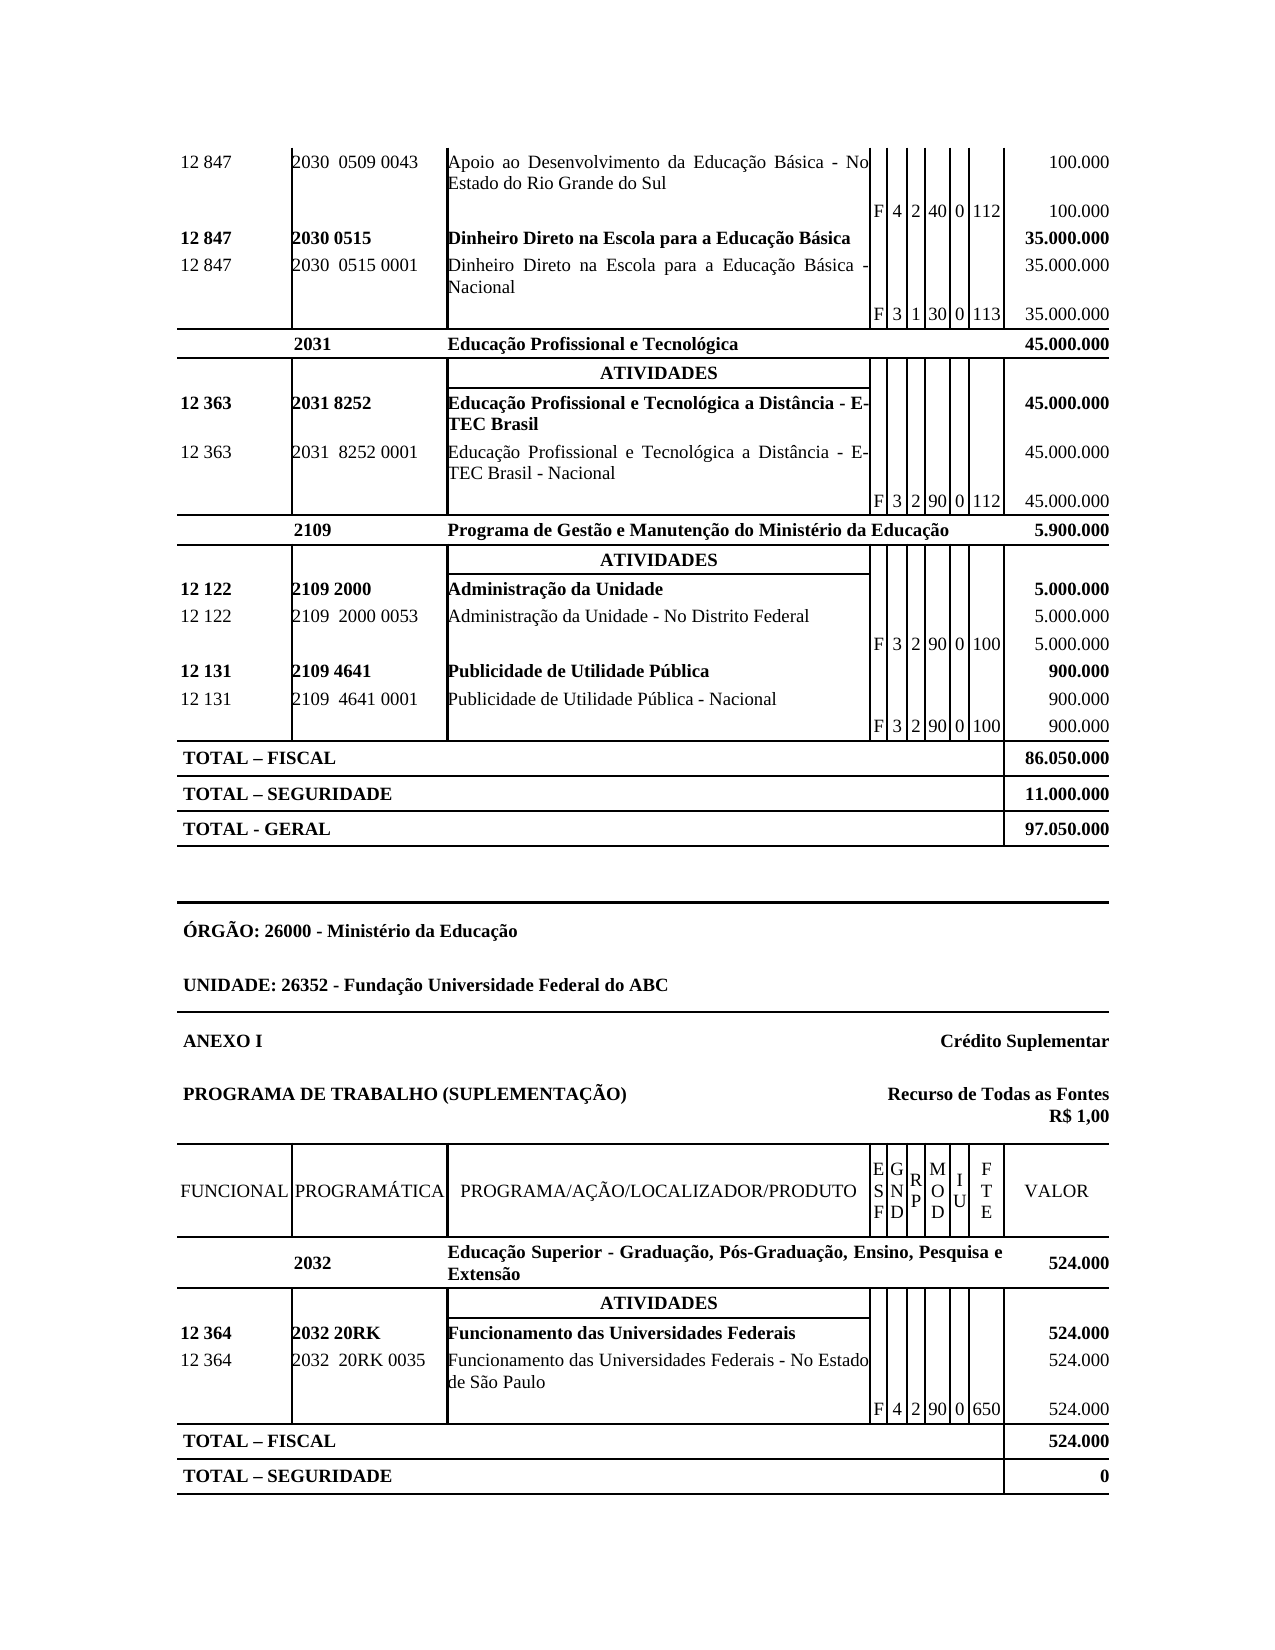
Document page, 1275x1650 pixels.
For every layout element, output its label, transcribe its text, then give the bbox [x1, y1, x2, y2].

table_cell Recurso de Todas as Fontes R$ 1,00 [870, 1067, 1109, 1143]
table_cell [951, 224, 968, 251]
table_cell F [871, 1395, 886, 1422]
table_cell [970, 546, 1003, 573]
table_cell [951, 657, 968, 685]
table_cell [951, 546, 968, 573]
table_cell 3 [888, 630, 906, 657]
table_cell 86.050.000 [1005, 742, 1109, 774]
table_cell VALOR [1005, 1145, 1109, 1236]
table_cell 12 122 [177, 603, 291, 630]
table_cell [951, 251, 968, 300]
table_cell [951, 1346, 968, 1395]
table_cell [926, 438, 949, 487]
table_cell 12 131 [177, 685, 291, 712]
table_cell 12 131 [177, 657, 291, 685]
table_cell 2032 20RK [293, 1317, 446, 1346]
table_cell F [871, 300, 886, 328]
table_cell 2 [908, 630, 924, 657]
table_cell M O D [926, 1145, 949, 1236]
table_cell [926, 387, 949, 438]
table_cell 524.000 [1004, 1238, 1109, 1287]
table_cell [177, 1289, 291, 1317]
table_cell [449, 1395, 869, 1422]
table_cell 45.000.000 [1005, 387, 1109, 438]
table_cell [926, 546, 949, 573]
table_cell 0 [951, 300, 968, 328]
table_cell [871, 438, 886, 487]
table_cell [888, 546, 906, 573]
table_cell 100 [970, 630, 1003, 657]
table_cell [1005, 359, 1109, 387]
table_cell 524.000 [1005, 1395, 1109, 1422]
table_cell 3 [888, 712, 906, 739]
table_cell [970, 251, 1003, 300]
table_cell [293, 712, 446, 739]
table_cell [970, 148, 1003, 197]
table_cell 2109 2000 [293, 573, 446, 602]
table_cell TOTAL - GERAL [177, 812, 1003, 845]
table_cell Programa de Gestão e Manutenção do Ministério da Educação [448, 516, 1003, 543]
table_cell 12 363 [177, 438, 291, 487]
table_cell [926, 1317, 949, 1346]
table_cell 0 [1005, 1460, 1109, 1493]
table_cell [926, 603, 949, 630]
table_cell [970, 1289, 1003, 1317]
table_cell [951, 148, 968, 197]
table_cell 2031 8252 0001 [293, 438, 446, 487]
table_cell [926, 573, 949, 602]
table_cell [951, 603, 968, 630]
table_cell 5.900.000 [1004, 516, 1109, 543]
table_cell 2 [908, 712, 924, 739]
table_cell [888, 1317, 906, 1346]
table_cell 4 [888, 197, 906, 224]
table_cell [871, 1289, 886, 1317]
table_cell Educação Profissional e Tecnológica [448, 330, 1003, 357]
table_cell 524.000 [1005, 1346, 1109, 1395]
table_cell 900.000 [1005, 712, 1109, 739]
table_cell 900.000 [1005, 657, 1109, 685]
table_cell 2 [908, 197, 924, 224]
table_cell [970, 657, 1003, 685]
table_cell 1 [908, 300, 924, 328]
table_cell [293, 1289, 446, 1317]
table_cell 0 [951, 630, 968, 657]
table_cell 12 364 [177, 1317, 291, 1346]
table_cell PROGRAMA DE TRABALHO (SUPLEMENTAÇÃO) [177, 1067, 870, 1143]
table_cell [908, 603, 924, 630]
table_cell [293, 546, 446, 573]
table_cell Publicidade de Utilidade Pública - Nacional [449, 685, 869, 712]
table_cell 2032 20RK 0035 [293, 1346, 446, 1395]
table_cell UNIDADE: 26352 - Fundação Universidade Federal do ABC [177, 958, 870, 1011]
table_cell PROGRAMA/AÇÃO/LOCALIZADOR/PRODUTO [449, 1145, 869, 1236]
table_cell Funcionamento das Universidades Federais - No Estado de São Paulo [449, 1346, 869, 1395]
table_cell 45.000.000 [1005, 438, 1109, 487]
table_cell ANEXO I [177, 1013, 870, 1067]
table_cell [970, 685, 1003, 712]
table_cell [888, 685, 906, 712]
table_cell 2031 [177, 330, 447, 357]
table_cell [926, 359, 949, 387]
table_cell Atividades [449, 359, 869, 387]
table_cell Publicidade de Utilidade Pública [449, 657, 869, 685]
table_cell [908, 685, 924, 712]
table_cell 35.000.000 [1005, 224, 1109, 251]
table_cell Educação Superior - Graduação, Pós-Graduação, Ensino, Pesquisa e Extensão [448, 1238, 1003, 1287]
table_cell [888, 387, 906, 438]
table_cell 2109 2000 0053 [293, 603, 446, 630]
table_cell R P [908, 1145, 924, 1236]
table_cell TOTAL – SEGURIDADE [177, 777, 1003, 810]
table_cell TOTAL – FISCAL [177, 1425, 1003, 1457]
table_cell 5.000.000 [1005, 603, 1109, 630]
table_cell 900.000 [1005, 685, 1109, 712]
table_cell [908, 438, 924, 487]
table_cell [908, 224, 924, 251]
table_cell [908, 251, 924, 300]
table_cell [908, 387, 924, 438]
table_cell 2109 [177, 516, 447, 543]
table_cell F [871, 487, 886, 514]
table_cell 45.000.000 [1004, 330, 1109, 357]
table_cell [293, 300, 446, 328]
table_cell [951, 685, 968, 712]
table_cell 2109 4641 [293, 657, 446, 685]
table_cell 0 [951, 1395, 968, 1422]
table_cell 0 [951, 712, 968, 739]
table_cell F [871, 630, 886, 657]
table_cell Educação Profissional e Tecnológica a Distância - E-TEC Brasil [449, 389, 869, 438]
table_cell 3 [888, 300, 906, 328]
table_cell 90 [926, 712, 949, 739]
table_cell [871, 224, 886, 251]
table_cell 0 [951, 487, 968, 514]
table_cell [888, 438, 906, 487]
table_cell [926, 657, 949, 685]
table_cell [177, 359, 291, 387]
table_cell [908, 657, 924, 685]
table_cell [871, 387, 886, 438]
table_cell [871, 251, 886, 300]
table_cell 45.000.000 [1005, 487, 1109, 514]
table_cell 12 363 [177, 387, 291, 438]
table_cell 4 [888, 1395, 906, 1422]
table_cell [970, 1317, 1003, 1346]
table_cell [951, 1317, 968, 1346]
table_cell [926, 685, 949, 712]
table_cell 30 [926, 300, 949, 328]
table_cell [177, 1395, 291, 1422]
table_cell 112 [970, 197, 1003, 224]
table_cell FUNCIONAL [177, 1145, 291, 1236]
table_cell [177, 197, 291, 224]
table_cell 650 [970, 1395, 1003, 1422]
table_cell I U [951, 1145, 968, 1236]
table_cell 5.000.000 [1005, 630, 1109, 657]
table_cell [888, 573, 906, 602]
table_cell 2109 4641 0001 [293, 685, 446, 712]
table_cell 2030 0515 0001 [293, 251, 446, 300]
table_cell Administração da Unidade - No Distrito Federal [449, 603, 869, 630]
table_cell [951, 387, 968, 438]
table_cell Crédito Suplementar [870, 1013, 1109, 1067]
table_cell [870, 958, 1109, 1011]
table_cell 12 122 [177, 573, 291, 602]
table_cell 2032 [177, 1238, 447, 1287]
table_cell 5.000.000 [1005, 573, 1109, 602]
table_cell [970, 438, 1003, 487]
table_cell Atividades [449, 546, 869, 573]
table_cell 11.000.000 [1005, 777, 1109, 810]
table_cell [908, 1317, 924, 1346]
table_cell Administração da Unidade [449, 575, 869, 602]
table_cell [871, 546, 886, 573]
table_cell [871, 603, 886, 630]
table_cell 2 [908, 1395, 924, 1422]
table_cell [293, 359, 446, 387]
table_cell [951, 438, 968, 487]
table_cell [908, 1346, 924, 1395]
table_cell [970, 1346, 1003, 1395]
table_cell PROGRAMÁTICA [293, 1145, 446, 1236]
table_cell [293, 630, 446, 657]
table_cell 2031 8252 [293, 387, 446, 438]
table_cell [177, 300, 291, 328]
table_cell 3 [888, 487, 906, 514]
table_cell 0 [951, 197, 968, 224]
table_cell 2030 0515 [293, 224, 446, 251]
table_cell [293, 197, 446, 224]
table_cell 12 364 [177, 1346, 291, 1395]
table_cell [970, 224, 1003, 251]
table_cell 90 [926, 630, 949, 657]
table_cell 12 847 [177, 224, 291, 251]
table_cell [888, 1346, 906, 1395]
table_cell [888, 657, 906, 685]
table_cell [177, 487, 291, 514]
table_cell [888, 359, 906, 387]
table_cell F [871, 712, 886, 739]
table_cell Apoio ao Desenvolvimento da Educação Básica - No Estado do Rio Grande do Sul [449, 148, 869, 197]
table_cell 2030 0509 0043 [293, 148, 446, 197]
table_cell [871, 359, 886, 387]
table_cell [449, 300, 869, 328]
table_cell 100 [970, 712, 1003, 739]
table_cell 97.050.000 [1005, 812, 1109, 845]
table_cell [888, 1289, 906, 1317]
table_cell F [871, 197, 886, 224]
table_cell [177, 847, 1003, 901]
table_cell [293, 487, 446, 514]
table_cell [871, 1346, 886, 1395]
table_cell [951, 1289, 968, 1317]
table_cell [908, 359, 924, 387]
table_cell 35.000.000 [1005, 251, 1109, 300]
table_cell [1004, 847, 1109, 901]
table_cell [871, 148, 886, 197]
table_cell ÓRGÃO: 26000 - Ministério da Educação [177, 904, 1109, 957]
table_cell [888, 224, 906, 251]
table_cell Atividades [449, 1289, 869, 1317]
table_cell F T E [970, 1145, 1003, 1236]
table_cell [908, 148, 924, 197]
table_cell [177, 630, 291, 657]
table_cell 113 [970, 300, 1003, 328]
table_cell 12 847 [177, 251, 291, 300]
table_cell [970, 359, 1003, 387]
table_cell [970, 603, 1003, 630]
table_cell Dinheiro Direto na Escola para a Educação Básica [449, 224, 869, 251]
table_cell 90 [926, 1395, 949, 1422]
table_cell [449, 487, 869, 514]
table_cell 100.000 [1005, 148, 1109, 197]
table_cell [908, 573, 924, 602]
table_cell [888, 148, 906, 197]
table_cell 100.000 [1005, 197, 1109, 224]
table_cell [926, 224, 949, 251]
table_cell [177, 712, 291, 739]
table_cell [449, 197, 869, 224]
table_cell 12 847 [177, 148, 291, 197]
table_cell [908, 546, 924, 573]
table_cell 2 [908, 487, 924, 514]
table_cell [1005, 546, 1109, 573]
table_cell [1005, 1289, 1109, 1317]
table_cell [888, 251, 906, 300]
table_cell [926, 1289, 949, 1317]
table_cell 90 [926, 487, 949, 514]
table_cell Funcionamento das Universidades Federais [449, 1319, 869, 1346]
table_cell TOTAL – FISCAL [177, 742, 1003, 774]
table_cell 524.000 [1005, 1425, 1109, 1457]
table_cell E S F [871, 1145, 886, 1236]
table_cell 524.000 [1005, 1317, 1109, 1346]
table_cell [951, 359, 968, 387]
table_cell 40 [926, 197, 949, 224]
table_cell [951, 573, 968, 602]
table_cell [926, 251, 949, 300]
table_cell [908, 1289, 924, 1317]
table_cell [449, 712, 869, 739]
table_cell TOTAL – SEGURIDADE [177, 1460, 1003, 1493]
table_cell [871, 657, 886, 685]
table_cell [293, 1395, 446, 1422]
table_cell [970, 573, 1003, 602]
table_cell G N D [888, 1145, 906, 1236]
table_cell [970, 387, 1003, 438]
table_cell [871, 573, 886, 602]
table_cell [926, 1346, 949, 1395]
table_cell Educação Profissional e Tecnológica a Distância - E-TEC Brasil - Nacional [449, 438, 869, 487]
table_cell [871, 685, 886, 712]
table_cell 112 [970, 487, 1003, 514]
table_cell [177, 546, 291, 573]
table_cell [449, 630, 869, 657]
table_cell [926, 148, 949, 197]
table_cell Dinheiro Direto na Escola para a Educação Básica - Nacional [449, 251, 869, 300]
table_cell [871, 1317, 886, 1346]
table_cell [888, 603, 906, 630]
table_cell 35.000.000 [1005, 300, 1109, 328]
